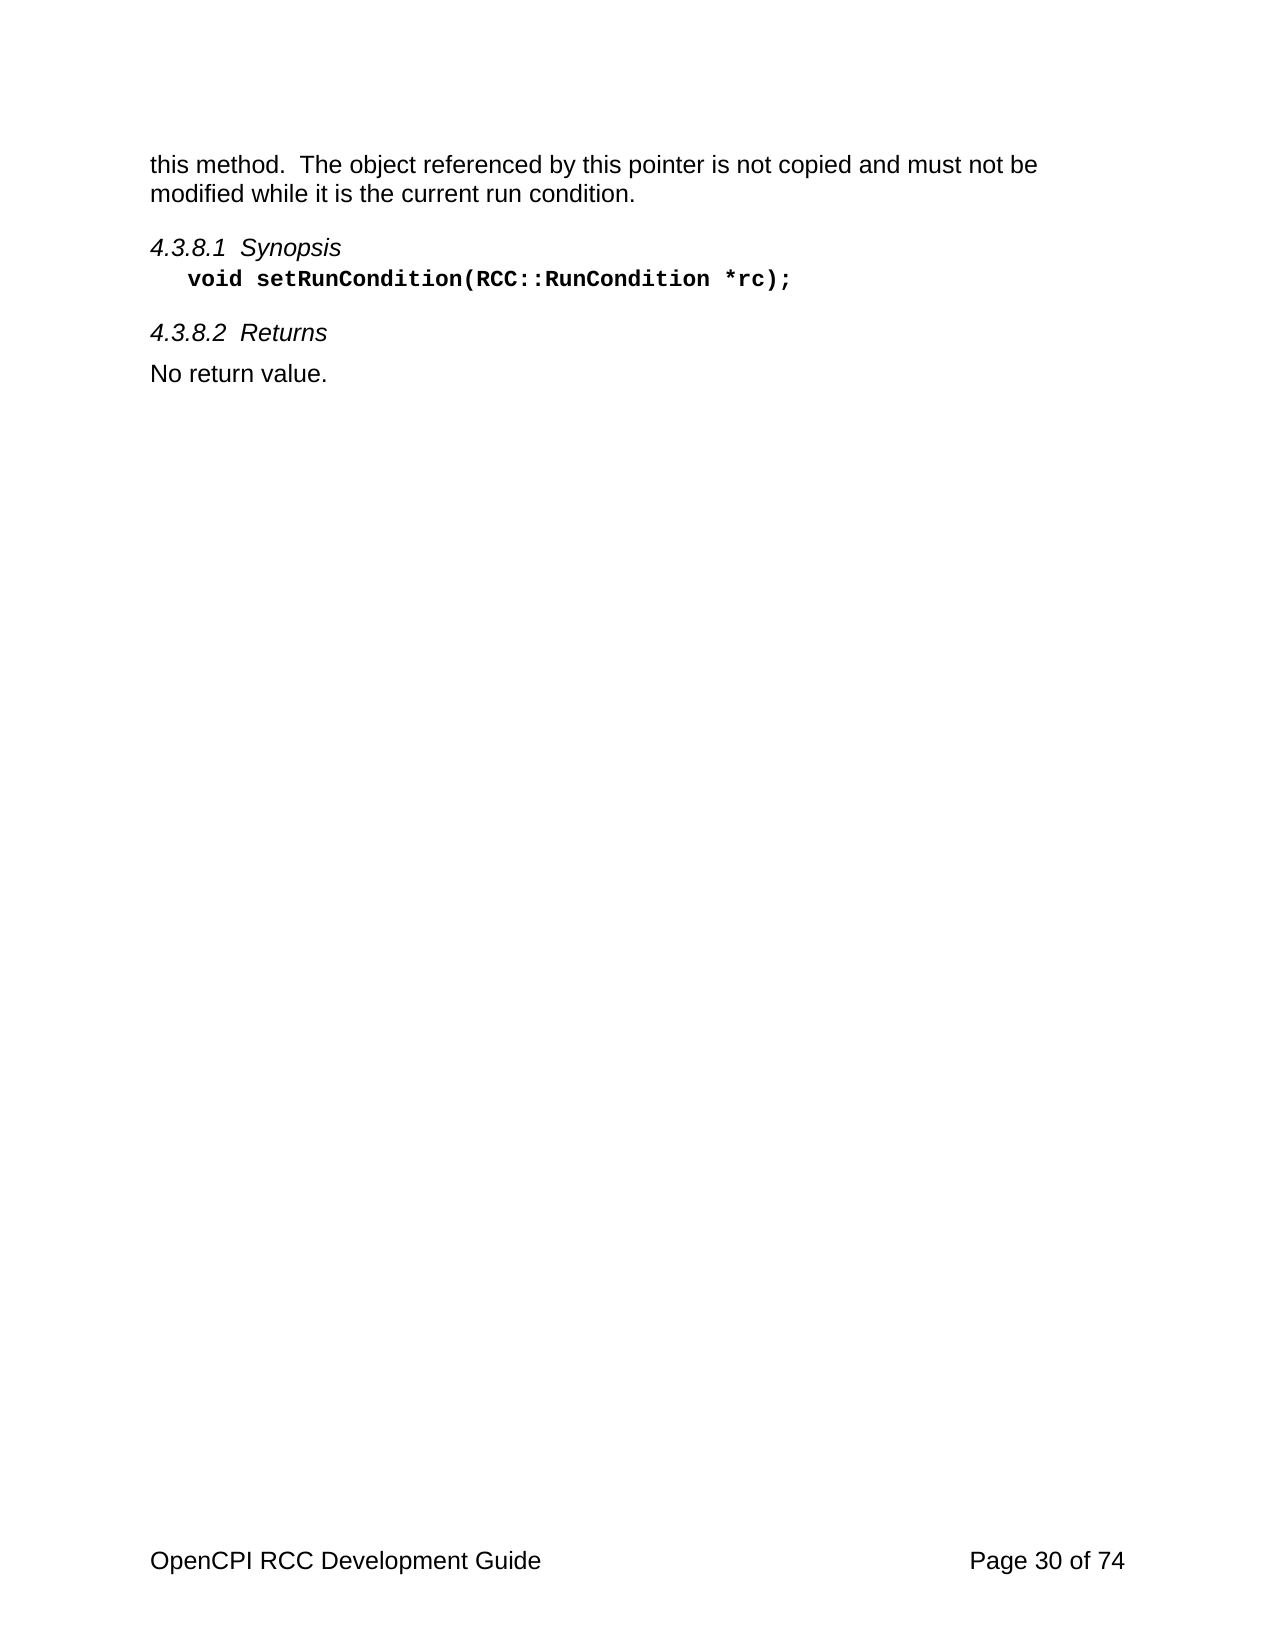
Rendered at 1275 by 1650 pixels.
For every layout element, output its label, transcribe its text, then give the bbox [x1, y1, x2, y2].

subtitle Returns [150, 318, 1125, 347]
text void setRunCondition(RCC::RunCondition *rc); [187, 267, 1125, 293]
text this method. The object referenced by this pointer is not copied and must not be modified while it is the current run condition. [150, 150, 1125, 207]
subtitle Synopsis [150, 232, 1125, 261]
text No return value. [150, 359, 1125, 388]
